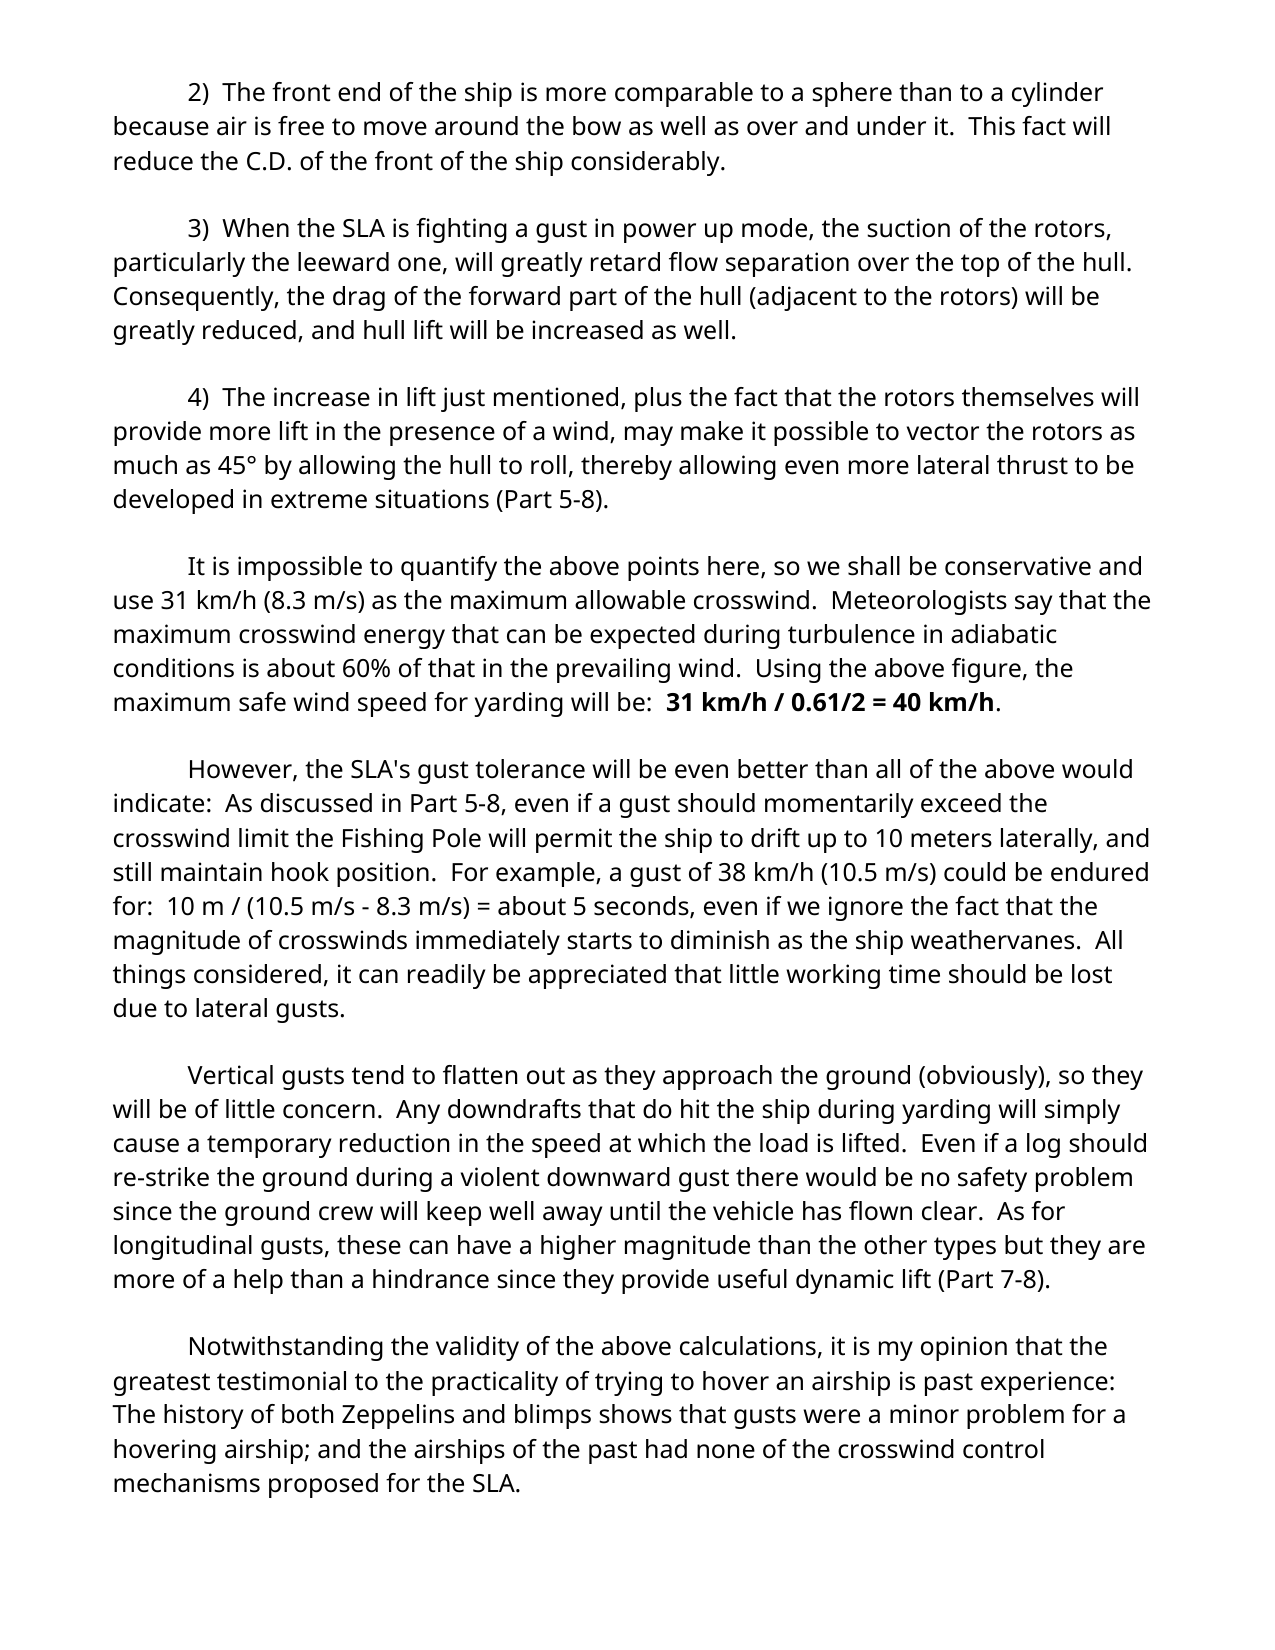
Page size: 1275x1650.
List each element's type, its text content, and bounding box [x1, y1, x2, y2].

text However, the SLA's gust tolerance will be even better than all of the above would indicate: As discussed in Part 5-8, even if a gust should momentarily exceed the crosswind limit the Fishing Pole will permit the ship to drift up to 10 meters laterally, and still maintain hook position. For example, a gust of 38 km/h (10.5 m/s) could be endured for: 10 m / (10.5 m/s - 8.3 m/s) = about 5 seconds, even if we ignore the fact that the magnitude of crosswinds immediately starts to diminish as the ship weathervanes. All things considered, it can readily be appreciated that little working time should be lost due to lateral gusts. [112, 752, 1162, 1024]
text 2) The front end of the ship is more comparable to a sphere than to a cylinder because air is free to move around the bow as well as over and under it. This fact will reduce the C.D. of the front of the ship considerably. [112, 75, 1162, 177]
text 3) When the SLA is fighting a gust in power up mode, the suction of the rotors, particularly the leeward one, will greatly retard flow separation over the top of the hull. Consequently, the drag of the forward part of the hull (adjacent to the rotors) will be greatly reduced, and hull lift will be increased as well. [112, 210, 1162, 346]
text Notwithstanding the validity of the above calculations, it is my opinion that the greatest testimonial to the practicality of trying to hover an airship is past experience: The history of both Zeppelins and blimps shows that gusts were a minor problem for a hovering airship; and the airships of the past had none of the crosswind control mechanisms proposed for the SLA. [112, 1329, 1162, 1499]
text 4) The increase in lift just mentioned, plus the fact that the rotors themselves will provide more lift in the presence of a wind, may make it possible to vector the rotors as much as 45° by allowing the hull to roll, thereby allowing even more lateral thrust to be developed in extreme situations (Part 5-8). [112, 379, 1162, 516]
text Vertical gusts tend to flatten out as they approach the ground (obviously), so they will be of little concern. Any downdrafts that do hit the ship during yarding will simply cause a temporary reduction in the speed at which the load is lifted. Even if a log should re-strike the ground during a violent downward gust there would be no safety problem since the ground crew will keep well away until the vehicle has flown clear. As for longitudinal gusts, these can have a higher magnitude than the other types but they are more of a help than a hindrance since they provide useful dynamic lift (Part 7-8). [112, 1058, 1162, 1296]
text It is impossible to quantify the above points here, so we shall be conservative and use 31 km/h (8.3 m/s) as the maximum allowable crosswind. Meteorologists say that the maximum crosswind energy that can be expected during turbulence in adiabatic conditions is about 60% of that in the prevailing wind. Using the above figure, the maximum safe wind speed for yarding will be: 31 km/h / 0.61/2 = 40 km/h. [112, 549, 1162, 719]
